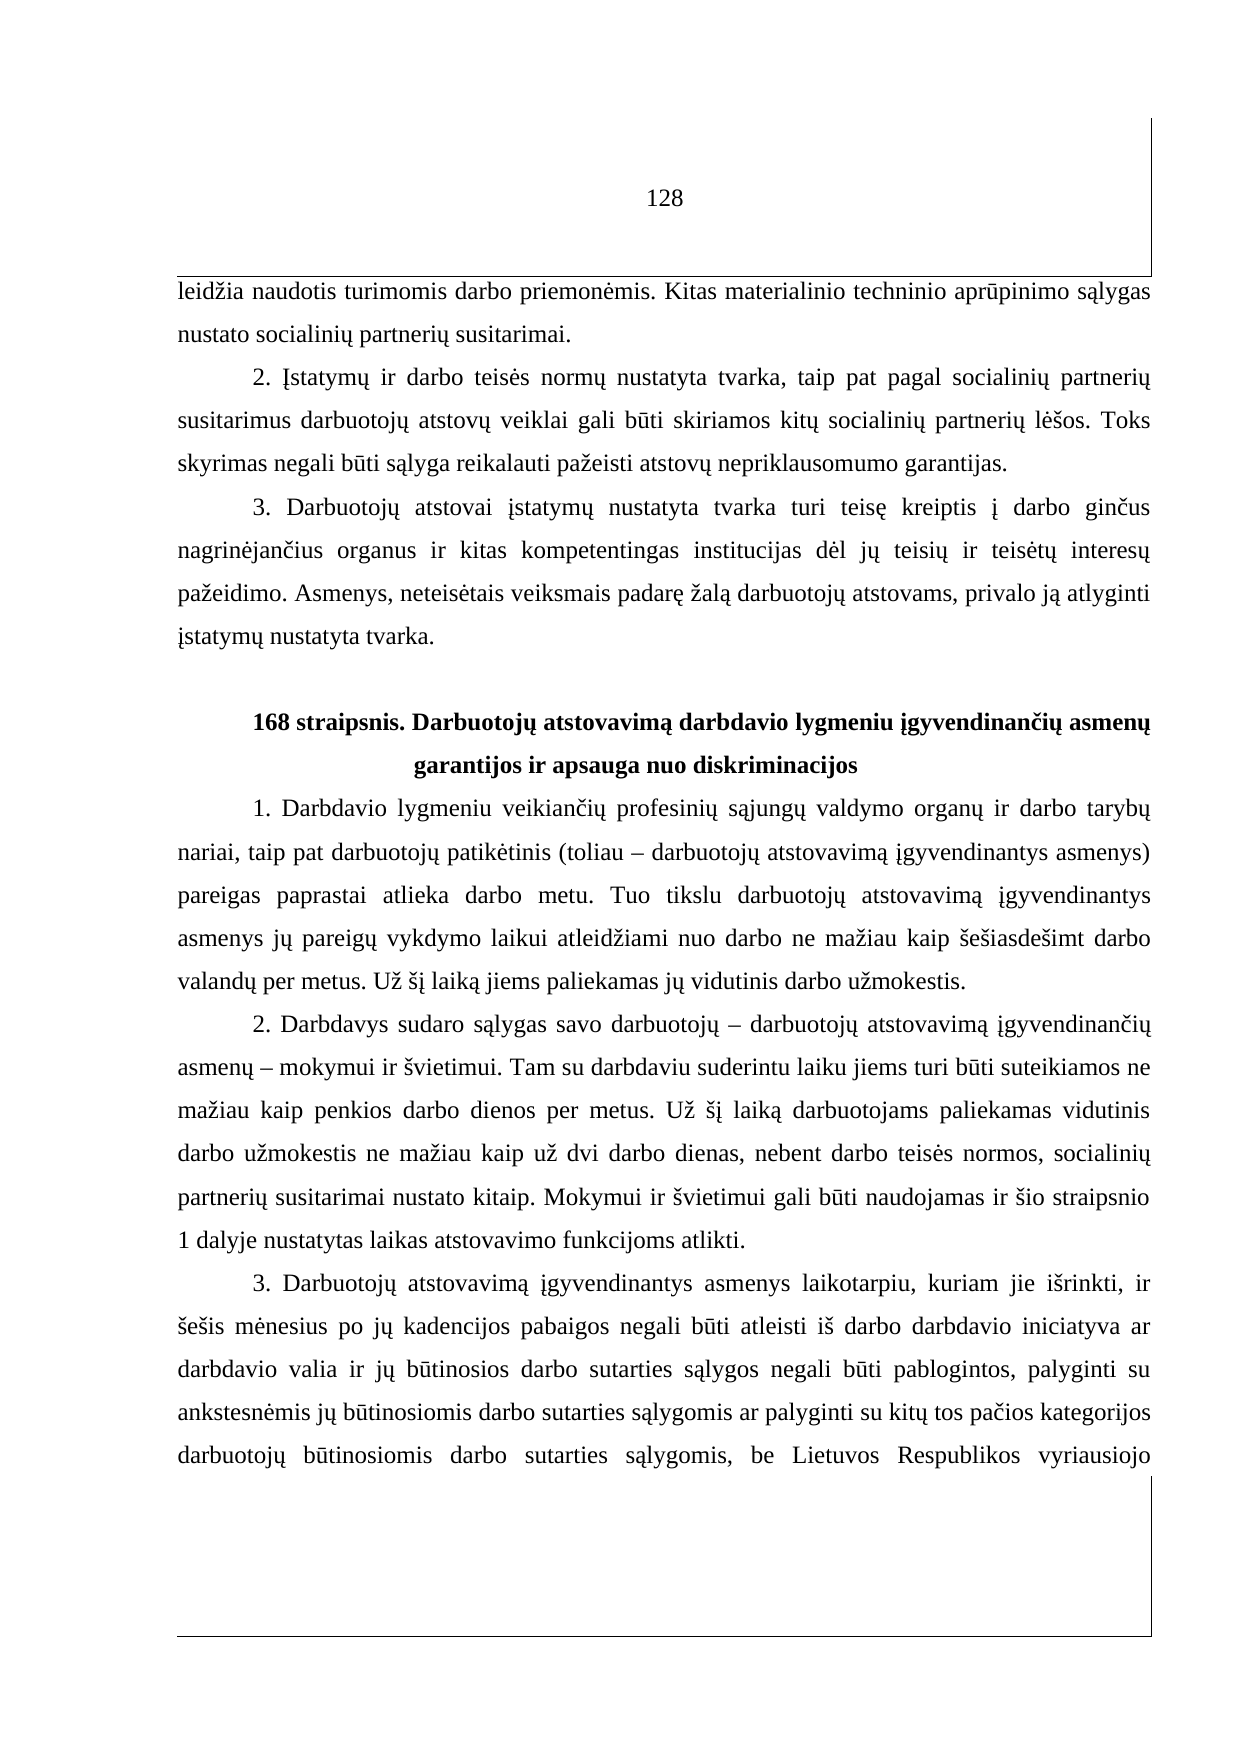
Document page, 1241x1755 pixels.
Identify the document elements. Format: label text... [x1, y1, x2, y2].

text leidžia naudotis turimomis darbo priemonėmis. Kitas materialinio techninio aprūpinimo sąlygas nustato socialinių partnerių susitarimai. [177, 276, 1152, 348]
text 2. Įstatymų ir darbo teisės normų nustatyta tvarka, taip pat pagal socialinių partnerių susitarimus darbuotojų atstovų veiklai gali būti skiriamos kitų socialinių partnerių lėšos. Toks skyrimas negali būti sąlyga reikalauti pažeisti atstovų nepriklausomumo garantijas. [177, 362, 1152, 477]
text 3. Darbuotojų atstovai įstatymų nustatyta tvarka turi teisę kreiptis į darbo ginčus nagrinėjančius organus ir kitas kompetentingas institucijas dėl jų teisių ir teisėtų interesų pažeidimo. Asmenys, neteisėtais veiksmais padarę žalą darbuotojų atstovams, privalo ją atlyginti įstatymų nustatyta tvarka. [177, 492, 1152, 650]
text 3. Darbuotojų atstovavimą įgyvendinantys asmenys laikotarpiu, kuriam jie išrinkti, ir šešis mėnesius po jų kadencijos pabaigos negali būti atleisti iš darbo darbdavio iniciatyva ar darbdavio valia ir jų būtinosios darbo sutarties sąlygos negali būti pablogintos, palyginti su ankstesnėmis jų būtinosiomis darbo sutarties sąlygomis ar palyginti su kitų tos pačios kategorijos darbuotojų būtinosiomis darbo sutarties sąlygomis, be Lietuvos Respublikos vyriausiojo [177, 1268, 1152, 1469]
text 2. Darbdavys sudaro sąlygas savo darbuotojų – darbuotojų atstovavimą įgyvendinančių asmenų – mokymui ir švietimui. Tam su darbdaviu suderintu laiku jiems turi būti suteikiamos ne mažiau kaip penkios darbo dienos per metus. Už šį laiką darbuotojams paliekamas vidutinis darbo užmokestis ne mažiau kaip už dvi darbo dienas, nebent darbo teisės normos, socialinių partnerių susitarimai nustato kitaip. Mokymui ir švietimui gali būti naudojamas ir šio straipsnio 1 dalyje nustatytas laikas atstovavimo funkcijoms atlikti. [177, 1009, 1152, 1253]
text 1. Darbdavio lygmeniu veikiančių profesinių sąjungų valdymo organų ir darbo tarybų nariai, taip pat darbuotojų patikėtinis (toliau – darbuotojų atstovavimą įgyvendinantys asmenys) pareigas paprastai atlieka darbo metu. Tuo tikslu darbuotojų atstovavimą įgyvendinantys asmenys jų pareigų vykdymo laikui atleidžiami nuo darbo ne mažiau kaip šešiasdešimt darbo valandų per metus. Už šį laiką jiems paliekamas jų vidutinis darbo užmokestis. [177, 793, 1152, 995]
subtitle 168 straipsnis. Darbuotojų atstovavimą darbdavio lygmeniu įgyvendinančių asmenų garantijos ir apsauga nuo diskriminacijos [252, 707, 1152, 779]
